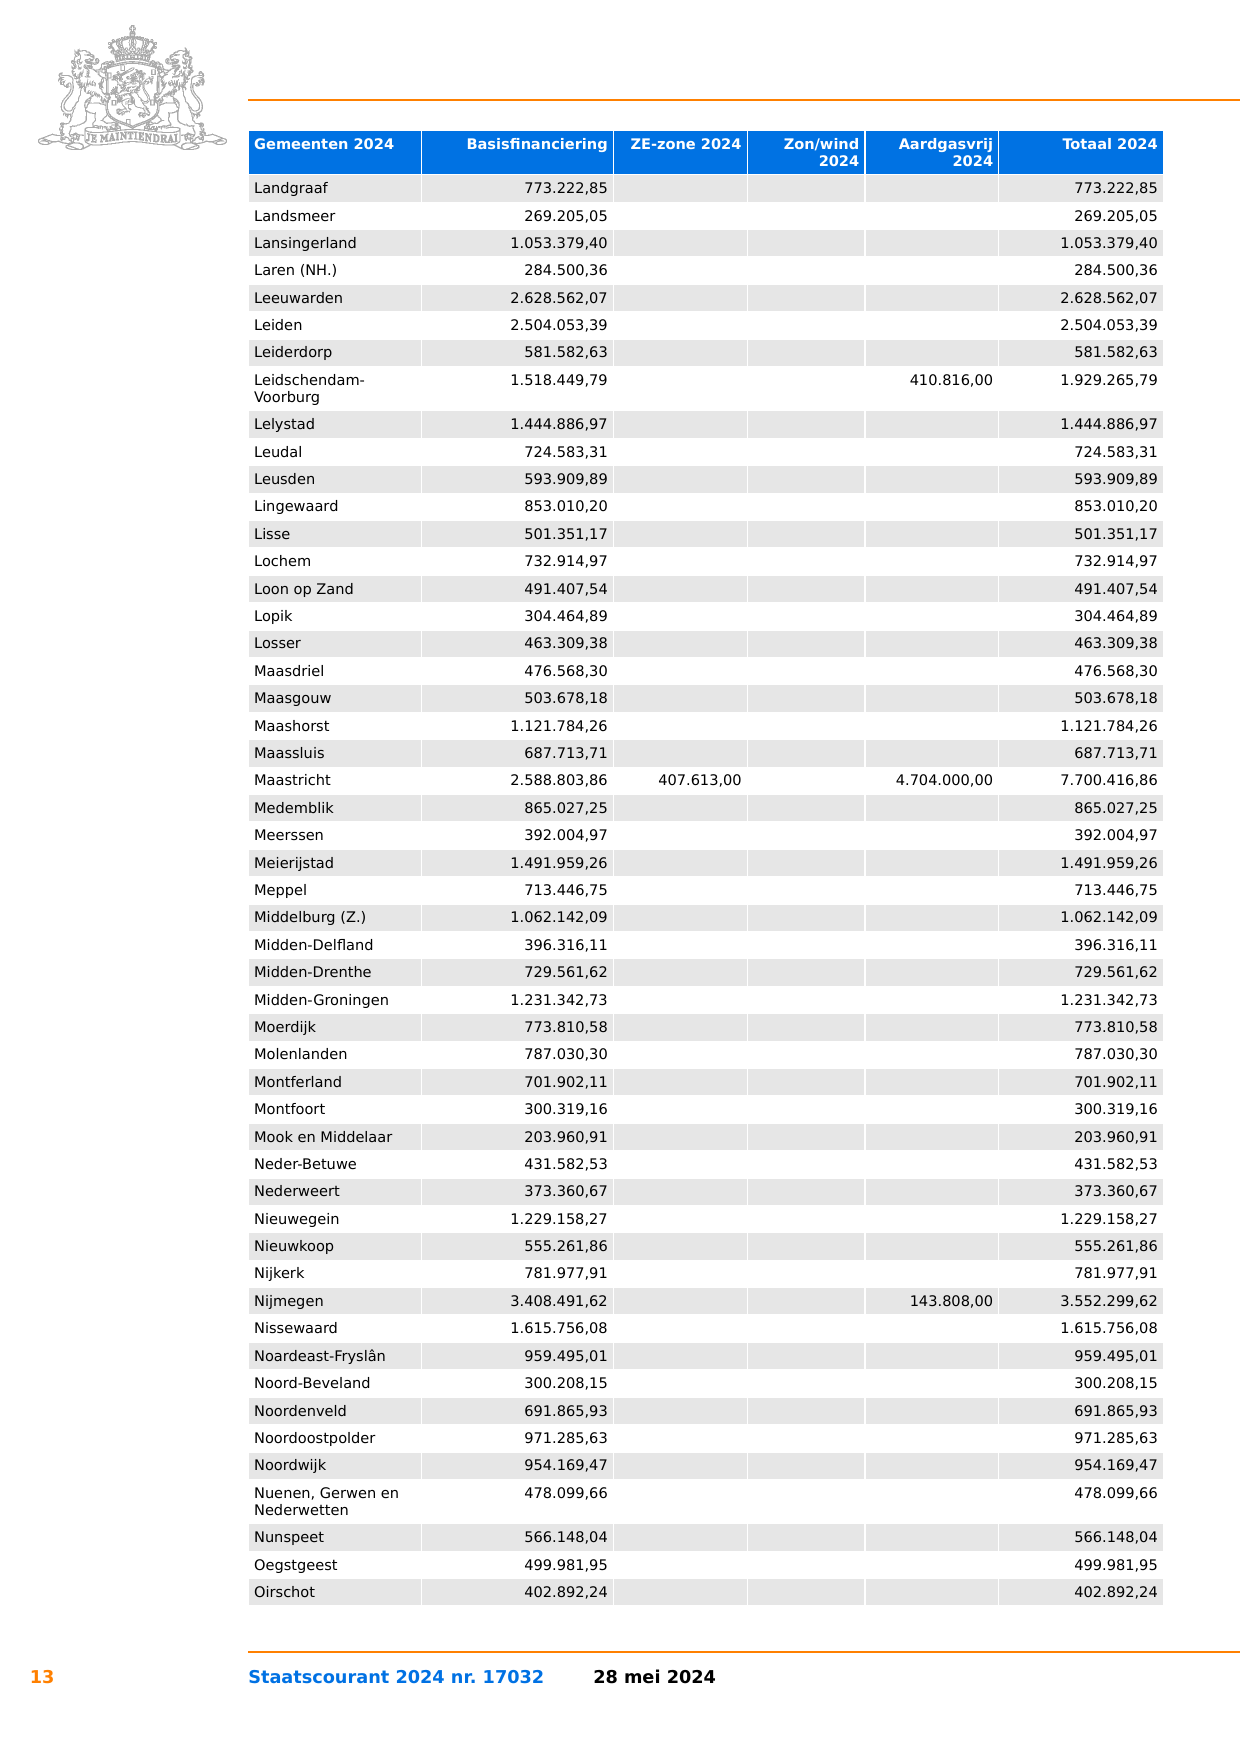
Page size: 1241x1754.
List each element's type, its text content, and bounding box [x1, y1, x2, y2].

table_cell 1.231.342,73 [422, 987, 613, 1013]
table_cell 713.446,75 [999, 877, 1163, 903]
table_cell 402.892,24 [999, 1579, 1163, 1605]
table_cell [748, 877, 864, 903]
table_cell 701.902,11 [422, 1069, 613, 1095]
table_cell Nunspeet [249, 1524, 421, 1551]
table_cell [614, 1343, 747, 1369]
table_cell 687.713,71 [422, 740, 613, 767]
table_cell 954.169,47 [999, 1453, 1163, 1479]
table_cell Leidschendam-Voorburg [249, 367, 421, 410]
table_cell [866, 905, 998, 931]
table_cell 853.010,20 [999, 494, 1163, 520]
table_cell Midden-Groningen [249, 987, 421, 1013]
table_cell [866, 1014, 998, 1041]
table_cell [748, 685, 864, 712]
table_cell 581.582,63 [422, 340, 613, 366]
table_cell 959.495,01 [999, 1343, 1163, 1369]
table_cell [748, 411, 864, 438]
table_cell [748, 494, 864, 520]
table_cell Montfoort [249, 1096, 421, 1123]
table_cell [614, 740, 747, 767]
table_cell 781.977,91 [422, 1261, 613, 1287]
table_cell [614, 877, 747, 903]
table_cell [866, 713, 998, 739]
table_cell [748, 932, 864, 958]
table_cell [748, 631, 864, 657]
table_cell [866, 1206, 998, 1232]
table_cell Losser [249, 631, 421, 657]
table_cell 732.914,97 [422, 549, 613, 575]
table_cell [614, 576, 747, 602]
table_cell Nederweert [249, 1179, 421, 1205]
table_cell [866, 1453, 998, 1479]
table_cell [866, 1261, 998, 1287]
table_cell 203.960,91 [999, 1124, 1163, 1150]
table_cell Loon op Zand [249, 576, 421, 602]
table_cell 1.615.756,08 [422, 1316, 613, 1342]
table_cell 478.099,66 [999, 1480, 1163, 1523]
table_cell 593.909,89 [999, 466, 1163, 493]
table_cell [748, 658, 864, 684]
table_cell [866, 1425, 998, 1451]
table_cell [614, 230, 747, 256]
table_cell [614, 1233, 747, 1260]
table_cell [748, 466, 864, 493]
table_cell [748, 959, 864, 986]
table_cell Lingewaard [249, 494, 421, 520]
table_cell Maassluis [249, 740, 421, 767]
table_cell Noardeast-Fryslân [249, 1343, 421, 1369]
table_cell 971.285,63 [422, 1425, 613, 1451]
table_cell [748, 1096, 864, 1123]
table_header Gemeenten 2024 [249, 131, 421, 174]
table_cell Noord-Beveland [249, 1370, 421, 1397]
table_cell Laren (NH.) [249, 258, 421, 284]
table_cell 724.583,31 [999, 439, 1163, 465]
table_cell 787.030,30 [422, 1042, 613, 1068]
table_cell [614, 959, 747, 986]
table_cell [748, 823, 864, 849]
table_header Zon/wind 2024 [748, 131, 864, 174]
table_cell [866, 631, 998, 657]
table_cell Nijmegen [249, 1288, 421, 1314]
table_cell 773.810,58 [422, 1014, 613, 1041]
table_cell [614, 1261, 747, 1287]
table_cell Maastricht [249, 768, 421, 794]
table_cell [614, 987, 747, 1013]
table_cell [614, 521, 747, 547]
table_cell 491.407,54 [999, 576, 1163, 602]
table_cell [866, 466, 998, 493]
table_cell Lelystad [249, 411, 421, 438]
table_cell 501.351,17 [999, 521, 1163, 547]
table_cell [614, 1524, 747, 1551]
table_cell [748, 1124, 864, 1150]
table_cell [866, 258, 998, 284]
table_cell Lisse [249, 521, 421, 547]
table_cell [748, 905, 864, 931]
table_cell [614, 1480, 747, 1523]
table_cell 1.491.959,26 [422, 850, 613, 876]
picture [38, 25, 227, 150]
table_cell [748, 850, 864, 876]
table_cell [614, 1014, 747, 1041]
table_cell [866, 823, 998, 849]
table_cell [866, 1343, 998, 1369]
table_cell [866, 549, 998, 575]
table_cell [748, 713, 864, 739]
table_cell [866, 494, 998, 520]
table_cell 555.261,86 [999, 1233, 1163, 1260]
table_cell 781.977,91 [999, 1261, 1163, 1287]
table_cell [614, 1069, 747, 1095]
table_cell 491.407,54 [422, 576, 613, 602]
table_cell [614, 258, 747, 284]
table_cell [748, 1014, 864, 1041]
table_cell [748, 1343, 864, 1369]
table_cell 203.960,91 [422, 1124, 613, 1150]
table_cell 463.309,38 [422, 631, 613, 657]
table_cell Middelburg (Z.) [249, 905, 421, 931]
table_cell [614, 713, 747, 739]
table_cell [614, 312, 747, 339]
table_cell 1.929.265,79 [999, 367, 1163, 410]
table_cell [866, 203, 998, 229]
table_cell [866, 1069, 998, 1095]
table_cell 732.914,97 [999, 549, 1163, 575]
table_cell Nieuwegein [249, 1206, 421, 1232]
table_cell 300.319,16 [422, 1096, 613, 1123]
table_cell [748, 1552, 864, 1578]
table_cell [614, 1398, 747, 1424]
table_cell [614, 367, 747, 410]
table_cell [748, 768, 864, 794]
table_cell Noordoostpolder [249, 1425, 421, 1451]
table_header Aardgasvrij 2024 [866, 131, 998, 174]
table_cell [748, 603, 864, 629]
table_cell Meppel [249, 877, 421, 903]
table_cell [866, 1233, 998, 1260]
table_cell 269.205,05 [422, 203, 613, 229]
table_cell 463.309,38 [999, 631, 1163, 657]
table_cell [866, 175, 998, 202]
table_cell Noordwijk [249, 1453, 421, 1479]
table_cell [866, 1370, 998, 1397]
table_cell Moerdijk [249, 1014, 421, 1041]
table_cell Medemblik [249, 795, 421, 821]
table_cell 478.099,66 [422, 1480, 613, 1523]
table_cell Leiden [249, 312, 421, 339]
table_cell [614, 1425, 747, 1451]
table_cell [614, 1453, 747, 1479]
table_cell [748, 1579, 864, 1605]
table_cell Nuenen, Gerwen en Nederwetten [249, 1480, 421, 1523]
table_cell 410.816,00 [866, 367, 998, 410]
table_cell 853.010,20 [422, 494, 613, 520]
table_cell [614, 1206, 747, 1232]
table_cell [748, 1179, 864, 1205]
table_cell [614, 1124, 747, 1150]
table_cell 1.121.784,26 [422, 713, 613, 739]
table_cell [866, 685, 998, 712]
table_cell 687.713,71 [999, 740, 1163, 767]
table_cell [866, 230, 998, 256]
table_cell Maasdriel [249, 658, 421, 684]
table_cell [866, 340, 998, 366]
table_cell 284.500,36 [422, 258, 613, 284]
table_cell [748, 1370, 864, 1397]
table_cell [614, 340, 747, 366]
table_cell [614, 549, 747, 575]
table_cell [866, 603, 998, 629]
table_cell 269.205,05 [999, 203, 1163, 229]
table_cell [614, 1370, 747, 1397]
table_cell [866, 658, 998, 684]
table_cell 4.704.000,00 [866, 768, 998, 794]
table_cell [748, 1316, 864, 1342]
table_cell 1.231.342,73 [999, 987, 1163, 1013]
table_cell 1.121.784,26 [999, 713, 1163, 739]
table_cell 959.495,01 [422, 1343, 613, 1369]
table_cell [866, 1579, 998, 1605]
table_cell 402.892,24 [422, 1579, 613, 1605]
table_cell 499.981,95 [422, 1552, 613, 1578]
table_cell 971.285,63 [999, 1425, 1163, 1451]
table_cell 373.360,67 [422, 1179, 613, 1205]
table_cell [614, 203, 747, 229]
table_cell 2.504.053,39 [999, 312, 1163, 339]
table_cell [614, 1552, 747, 1578]
table_cell 2.628.562,07 [422, 285, 613, 311]
table_cell [614, 603, 747, 629]
table_cell 701.902,11 [999, 1069, 1163, 1095]
table_cell Leiderdorp [249, 340, 421, 366]
table_cell 773.810,58 [999, 1014, 1163, 1041]
table_cell Noordenveld [249, 1398, 421, 1424]
table_cell 1.615.756,08 [999, 1316, 1163, 1342]
table_cell [614, 494, 747, 520]
table_cell [748, 987, 864, 1013]
table_cell [866, 576, 998, 602]
table_cell 566.148,04 [422, 1524, 613, 1551]
table_cell 1.062.142,09 [422, 905, 613, 931]
table_cell 431.582,53 [999, 1151, 1163, 1177]
table_cell [866, 1124, 998, 1150]
table_cell 7.700.416,86 [999, 768, 1163, 794]
table_cell [748, 1206, 864, 1232]
table_cell 300.208,15 [999, 1370, 1163, 1397]
table_cell Nieuwkoop [249, 1233, 421, 1260]
table_cell [748, 258, 864, 284]
table_cell [614, 685, 747, 712]
table_cell [866, 1524, 998, 1551]
table_cell 373.360,67 [999, 1179, 1163, 1205]
table_cell [866, 439, 998, 465]
table_cell 392.004,97 [422, 823, 613, 849]
table_cell Lansingerland [249, 230, 421, 256]
table_cell 773.222,85 [999, 175, 1163, 202]
table_cell 143.808,00 [866, 1288, 998, 1314]
table_cell [866, 1151, 998, 1177]
table_cell [614, 905, 747, 931]
table_cell 304.464,89 [999, 603, 1163, 629]
table_cell Neder-Betuwe [249, 1151, 421, 1177]
table_cell 865.027,25 [999, 795, 1163, 821]
table_cell [748, 549, 864, 575]
table_cell 954.169,47 [422, 1453, 613, 1479]
table_cell [866, 1398, 998, 1424]
table_cell [748, 1524, 864, 1551]
table_cell 1.229.158,27 [422, 1206, 613, 1232]
table_cell [748, 1042, 864, 1068]
table_cell [866, 987, 998, 1013]
table_cell 392.004,97 [999, 823, 1163, 849]
table_cell [748, 1261, 864, 1287]
table_cell 691.865,93 [999, 1398, 1163, 1424]
table_cell 476.568,30 [999, 658, 1163, 684]
table_cell Landgraaf [249, 175, 421, 202]
table_cell 499.981,95 [999, 1552, 1163, 1578]
table_cell Mook en Middelaar [249, 1124, 421, 1150]
table_cell [748, 439, 864, 465]
table_cell [614, 795, 747, 821]
table_cell 3.552.299,62 [999, 1288, 1163, 1314]
table_cell Nijkerk [249, 1261, 421, 1287]
table_cell 284.500,36 [999, 258, 1163, 284]
table_cell [866, 1042, 998, 1068]
table_cell [866, 1096, 998, 1123]
table_cell Lochem [249, 549, 421, 575]
table_cell [748, 367, 864, 410]
table_cell [866, 877, 998, 903]
table_cell Oegstgeest [249, 1552, 421, 1578]
table_cell Meerssen [249, 823, 421, 849]
table_cell Maasgouw [249, 685, 421, 712]
table_cell 2.588.803,86 [422, 768, 613, 794]
table_cell [748, 1233, 864, 1260]
table_cell [614, 1096, 747, 1123]
table_cell [748, 1398, 864, 1424]
table_cell Lopik [249, 603, 421, 629]
table_cell 865.027,25 [422, 795, 613, 821]
table_cell Midden-Drenthe [249, 959, 421, 986]
table_cell [866, 285, 998, 311]
table_cell [866, 312, 998, 339]
table_cell 593.909,89 [422, 466, 613, 493]
table_cell 724.583,31 [422, 439, 613, 465]
table_cell [614, 1042, 747, 1068]
table_cell 300.208,15 [422, 1370, 613, 1397]
table_header Basisfinanciering [422, 131, 613, 174]
table_cell [614, 1579, 747, 1605]
table_cell 431.582,53 [422, 1151, 613, 1177]
table_cell 2.504.053,39 [422, 312, 613, 339]
table_cell [614, 631, 747, 657]
table_cell [614, 411, 747, 438]
table_cell [748, 340, 864, 366]
table_cell 773.222,85 [422, 175, 613, 202]
table_cell [614, 285, 747, 311]
table_cell Maashorst [249, 713, 421, 739]
table_cell 3.408.491,62 [422, 1288, 613, 1314]
table_cell 787.030,30 [999, 1042, 1163, 1068]
table_cell 1.053.379,40 [999, 230, 1163, 256]
table_cell 555.261,86 [422, 1233, 613, 1260]
table_cell [866, 932, 998, 958]
table_cell 1.062.142,09 [999, 905, 1163, 931]
table_cell Midden-Delfland [249, 932, 421, 958]
table_cell [614, 439, 747, 465]
table_cell [614, 658, 747, 684]
table_header ZE-zone 2024 [614, 131, 747, 174]
table_cell [748, 521, 864, 547]
table_cell 581.582,63 [999, 340, 1163, 366]
table_cell 501.351,17 [422, 521, 613, 547]
table_cell [748, 795, 864, 821]
table_cell 729.561,62 [422, 959, 613, 986]
table_cell 729.561,62 [999, 959, 1163, 986]
table_cell [614, 1179, 747, 1205]
table_cell [748, 1151, 864, 1177]
table_cell Landsmeer [249, 203, 421, 229]
table_cell [866, 1480, 998, 1523]
table_cell 1.229.158,27 [999, 1206, 1163, 1232]
table_cell Leeuwarden [249, 285, 421, 311]
table_cell 396.316,11 [999, 932, 1163, 958]
table_cell Leudal [249, 439, 421, 465]
table_cell [614, 466, 747, 493]
table_cell [866, 1552, 998, 1578]
table_cell [748, 230, 864, 256]
table_cell [614, 1151, 747, 1177]
table_cell Leusden [249, 466, 421, 493]
table_cell [748, 312, 864, 339]
table_cell 503.678,18 [999, 685, 1163, 712]
table_cell [614, 1288, 747, 1314]
table_cell 407.613,00 [614, 768, 747, 794]
table_cell [614, 175, 747, 202]
table_cell [614, 1316, 747, 1342]
table_cell 503.678,18 [422, 685, 613, 712]
table_cell Nissewaard [249, 1316, 421, 1342]
table_cell Meierijstad [249, 850, 421, 876]
table_cell 304.464,89 [422, 603, 613, 629]
table_cell 396.316,11 [422, 932, 613, 958]
table_cell [748, 1453, 864, 1479]
table_cell Oirschot [249, 1579, 421, 1605]
table_cell [866, 795, 998, 821]
table_cell 713.446,75 [422, 877, 613, 903]
table_cell [748, 175, 864, 202]
table_cell [748, 285, 864, 311]
table_cell [748, 1480, 864, 1523]
table_cell [866, 850, 998, 876]
table_header Totaal 2024 [999, 131, 1163, 174]
table_cell [748, 1288, 864, 1314]
table_cell [748, 203, 864, 229]
table_cell 691.865,93 [422, 1398, 613, 1424]
table_cell [748, 1425, 864, 1451]
table_cell 1.053.379,40 [422, 230, 613, 256]
table_cell [748, 576, 864, 602]
table_cell [614, 823, 747, 849]
table_cell [748, 1069, 864, 1095]
table_cell Montferland [249, 1069, 421, 1095]
table_cell Molenlanden [249, 1042, 421, 1068]
table_cell [866, 740, 998, 767]
table_cell [866, 411, 998, 438]
table_cell [614, 850, 747, 876]
table_cell 1.444.886,97 [999, 411, 1163, 438]
table_cell 1.518.449,79 [422, 367, 613, 410]
table_cell [866, 1316, 998, 1342]
table_cell 566.148,04 [999, 1524, 1163, 1551]
table_cell 300.319,16 [999, 1096, 1163, 1123]
table_cell [866, 1179, 998, 1205]
table_cell [614, 932, 747, 958]
table_cell [866, 959, 998, 986]
table_cell [866, 521, 998, 547]
table_cell 1.444.886,97 [422, 411, 613, 438]
table_cell [748, 740, 864, 767]
table_cell 2.628.562,07 [999, 285, 1163, 311]
table_cell 476.568,30 [422, 658, 613, 684]
table_cell 1.491.959,26 [999, 850, 1163, 876]
